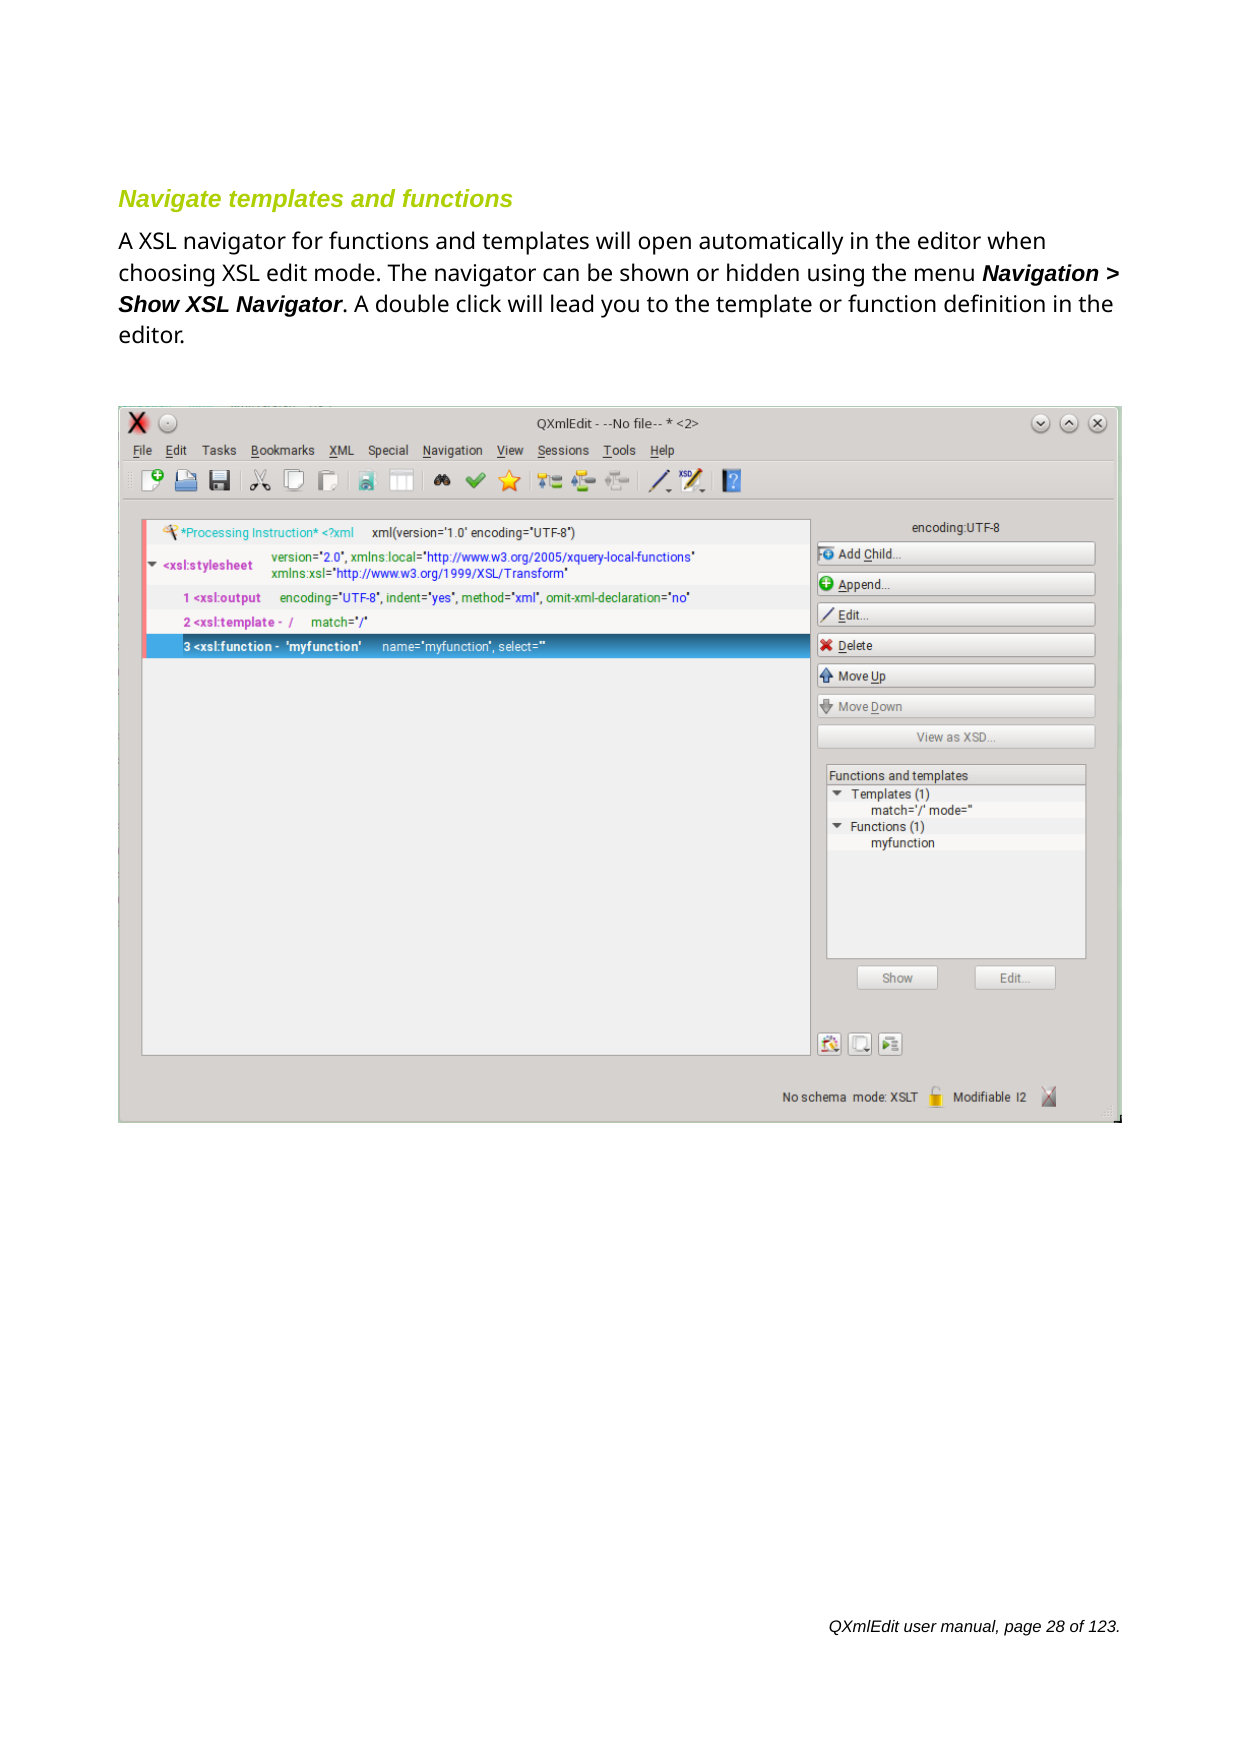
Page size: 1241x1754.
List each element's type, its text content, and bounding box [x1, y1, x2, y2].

text A XSL navigator for functions and templates will open automatically in the editor when choosing XSL edit mode. The navigator can be shown or hidden using the menu Navigation > Show XSL Navigator. A double click will lead you to the template or function definition in the editor. [118, 225, 1122, 350]
picture [118, 406, 1122, 1123]
subtitle Navigate templates and functions [118, 184, 1122, 213]
